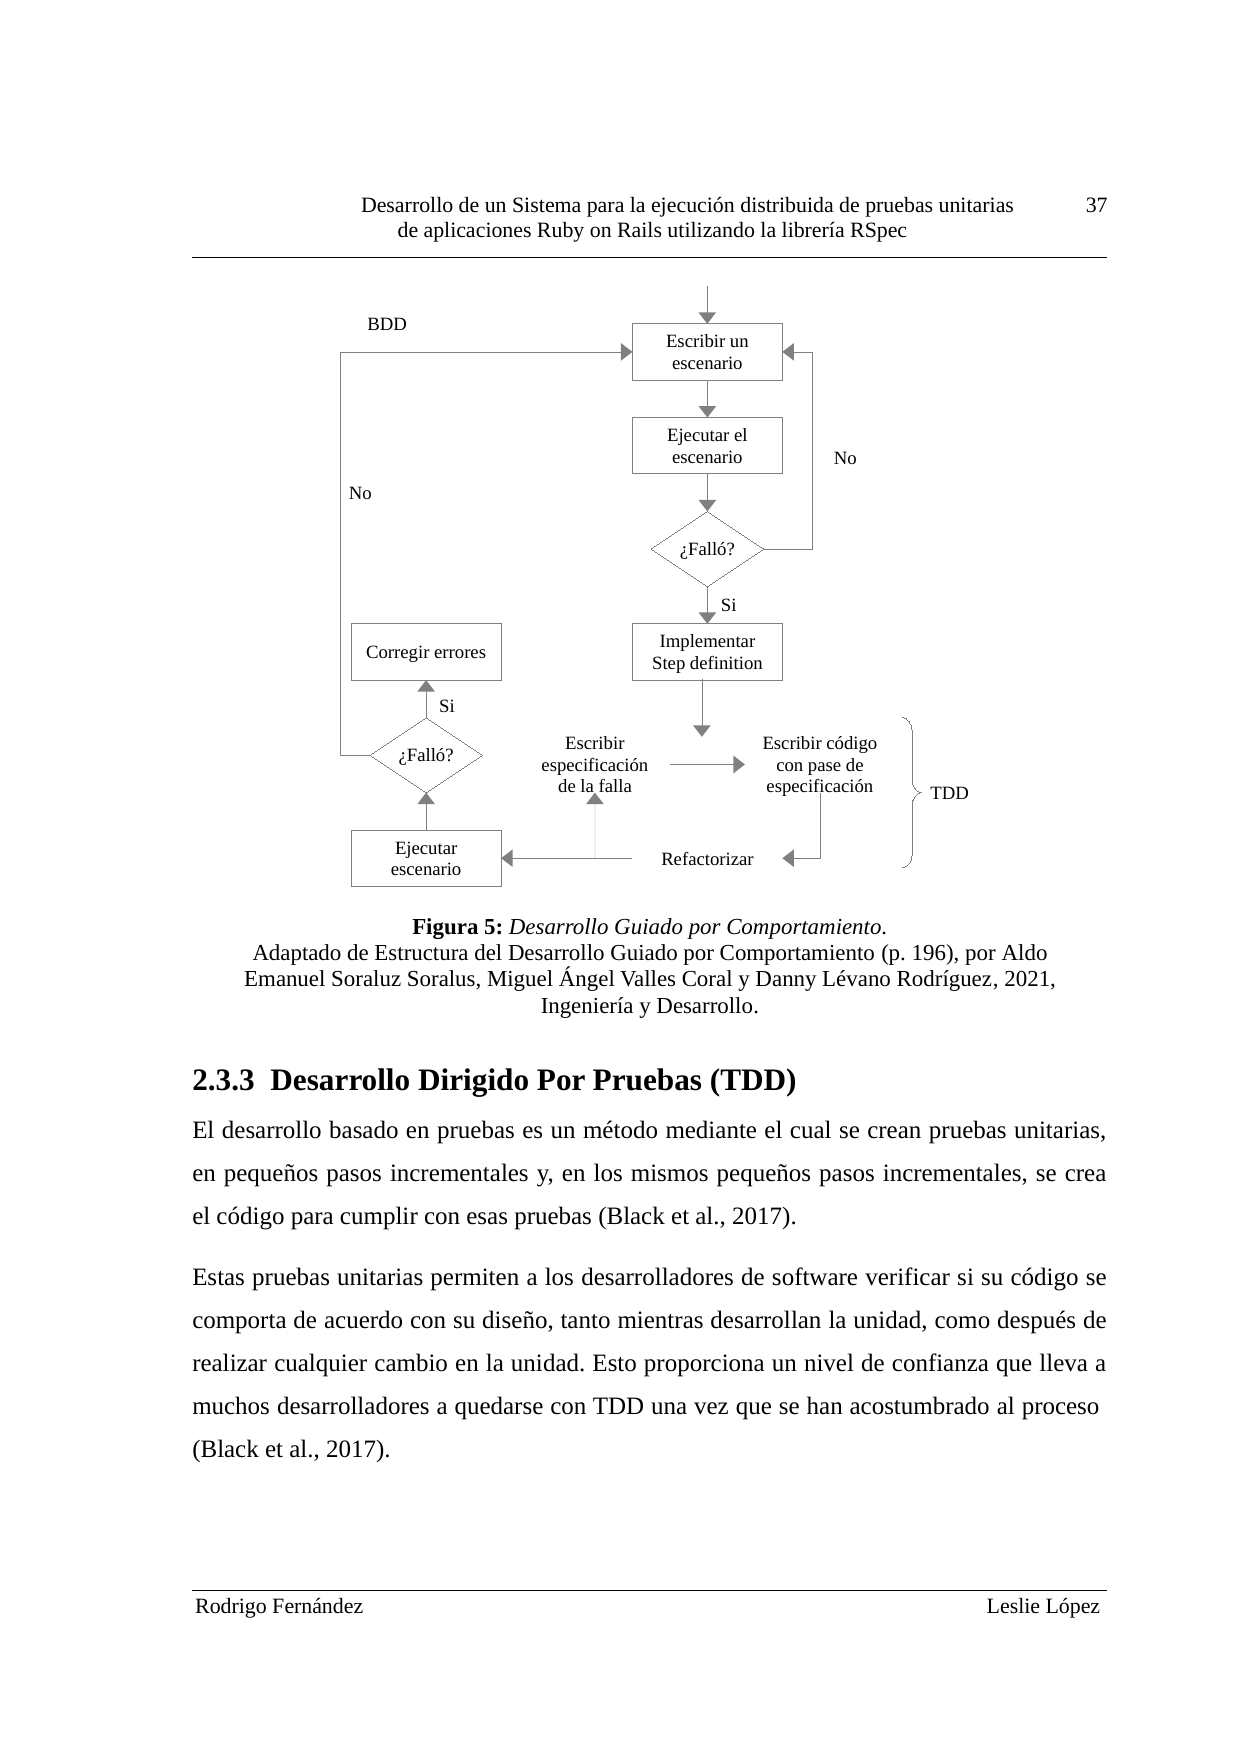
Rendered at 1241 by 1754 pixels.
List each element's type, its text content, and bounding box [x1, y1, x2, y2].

text Figura 5: Desarrollo Guiado por Comportamiento. [237, 913, 1062, 939]
text Estas pruebas unitarias permiten a los desarrolladores de software verificar si su código se comporta de acuerdo con su diseño, tanto mientras desarrollan la unidad, como después de realizar cualquier cambio en la unidad. Esto proporciona un nivel de confianza que lleva a muchos desarrolladores a quedarse con TDD una vez que se han acostumbrado al proceso (Black et al., 2017).⁠ [192, 1262, 1107, 1463]
text Adaptado de Estructura del Desarrollo Guiado por Comportamiento (p. 196), por Aldo Emanuel Soraluz Soralus, Miguel Ángel Valles Coral y Danny Lévano Rodríguez, 2021, Ingeniería y Desarrollo. [237, 939, 1062, 1018]
list El desarrollo basado en pruebas es un método mediante el cual se crean pruebas unitarias, en pequeños pasos incrementales y, en los mismos pequeños pasos incrementales, se crea el código para cumplir con esas pruebas (Black et al., 2017)⁠. [192, 1115, 1107, 1230]
subtitle Desarrollo dirigido por pruebas (TDD) [192, 1061, 1107, 1097]
